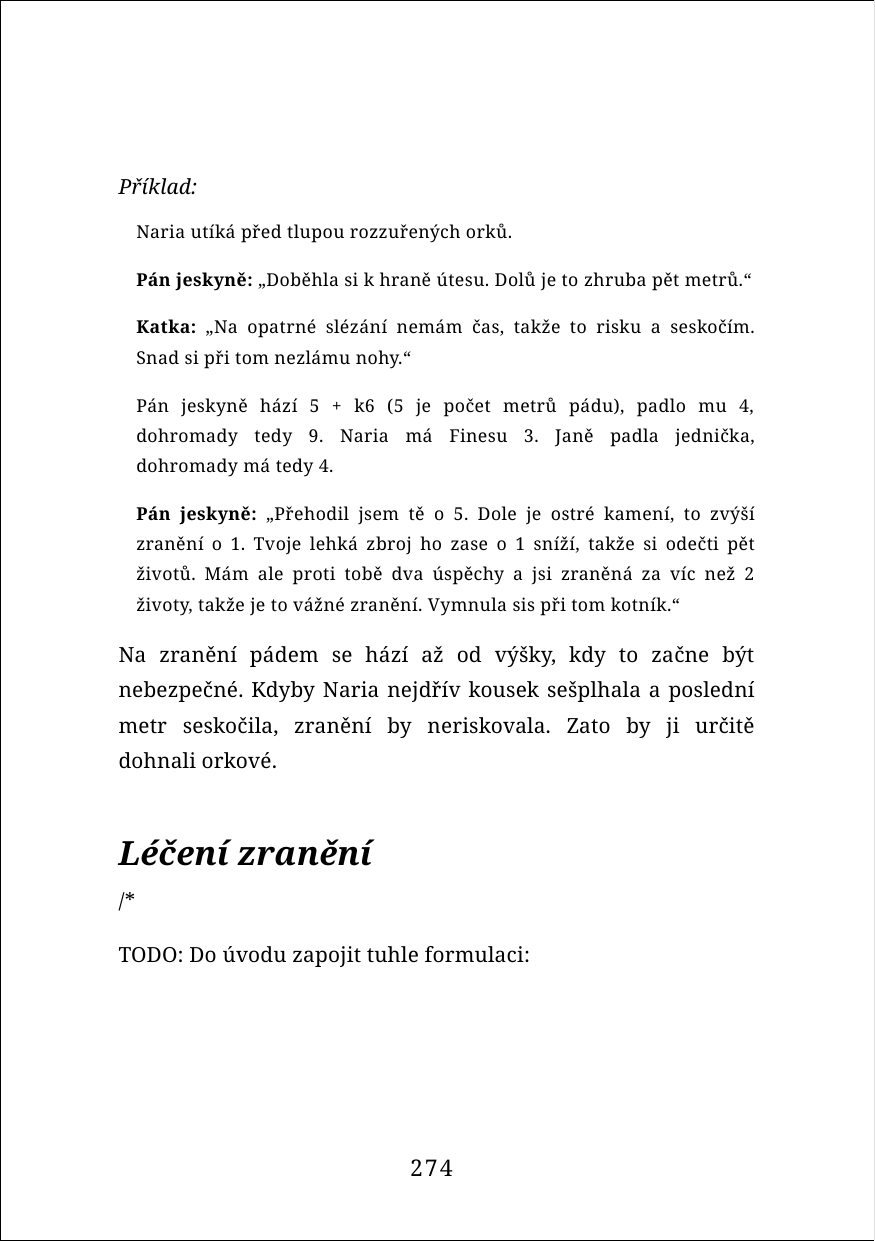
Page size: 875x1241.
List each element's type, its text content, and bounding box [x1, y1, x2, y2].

text Pán jeskyně hází 5 + k6 (5 je počet metrů pádu), padlo mu 4, dohromady tedy 9. Naria má Finesu 3. Janě padla jednička, dohromady má tedy 4. [136, 393, 756, 478]
text Katka: „Na opatrné slézání nemám čas, takže to risku a seskočím. Snad si při tom nezlámu nohy.“ [136, 315, 756, 369]
text /* [118, 886, 756, 915]
subtitle Léčení zranění [118, 829, 756, 875]
text Příklad: [118, 172, 756, 200]
text Naria utíká před tlupou rozzuřených orků. [136, 219, 756, 243]
text Pán jeskyně: „Doběhla si k hraně útesu. Dolů je to zhruba pět metrů.“ [136, 267, 756, 291]
text Pán jeskyně: „Přehodil jsem tě o 5. Dole je ostré kamení, to zvýší zranění o 1. Tvoje lehká zbroj ho zase o 1 sníží, takže si odečti pět životů. Mám ale proti tobě dva úspěchy a jsi zraněná za víc než 2 životy, takže je to vážné zranění. Vymnula sis při tom kotník.“ [136, 501, 756, 616]
text Na zranění pádem se hází až od výšky, kdy to začne být nebezpečné. Kdyby Naria nejdřív kousek sešplhala a poslední metr seskočila, zranění by neriskovala. Zato by ji určitě dohnali orkové. [118, 640, 756, 775]
text TODO: Do úvodu zapojit tuhle formulaci: [118, 940, 756, 968]
